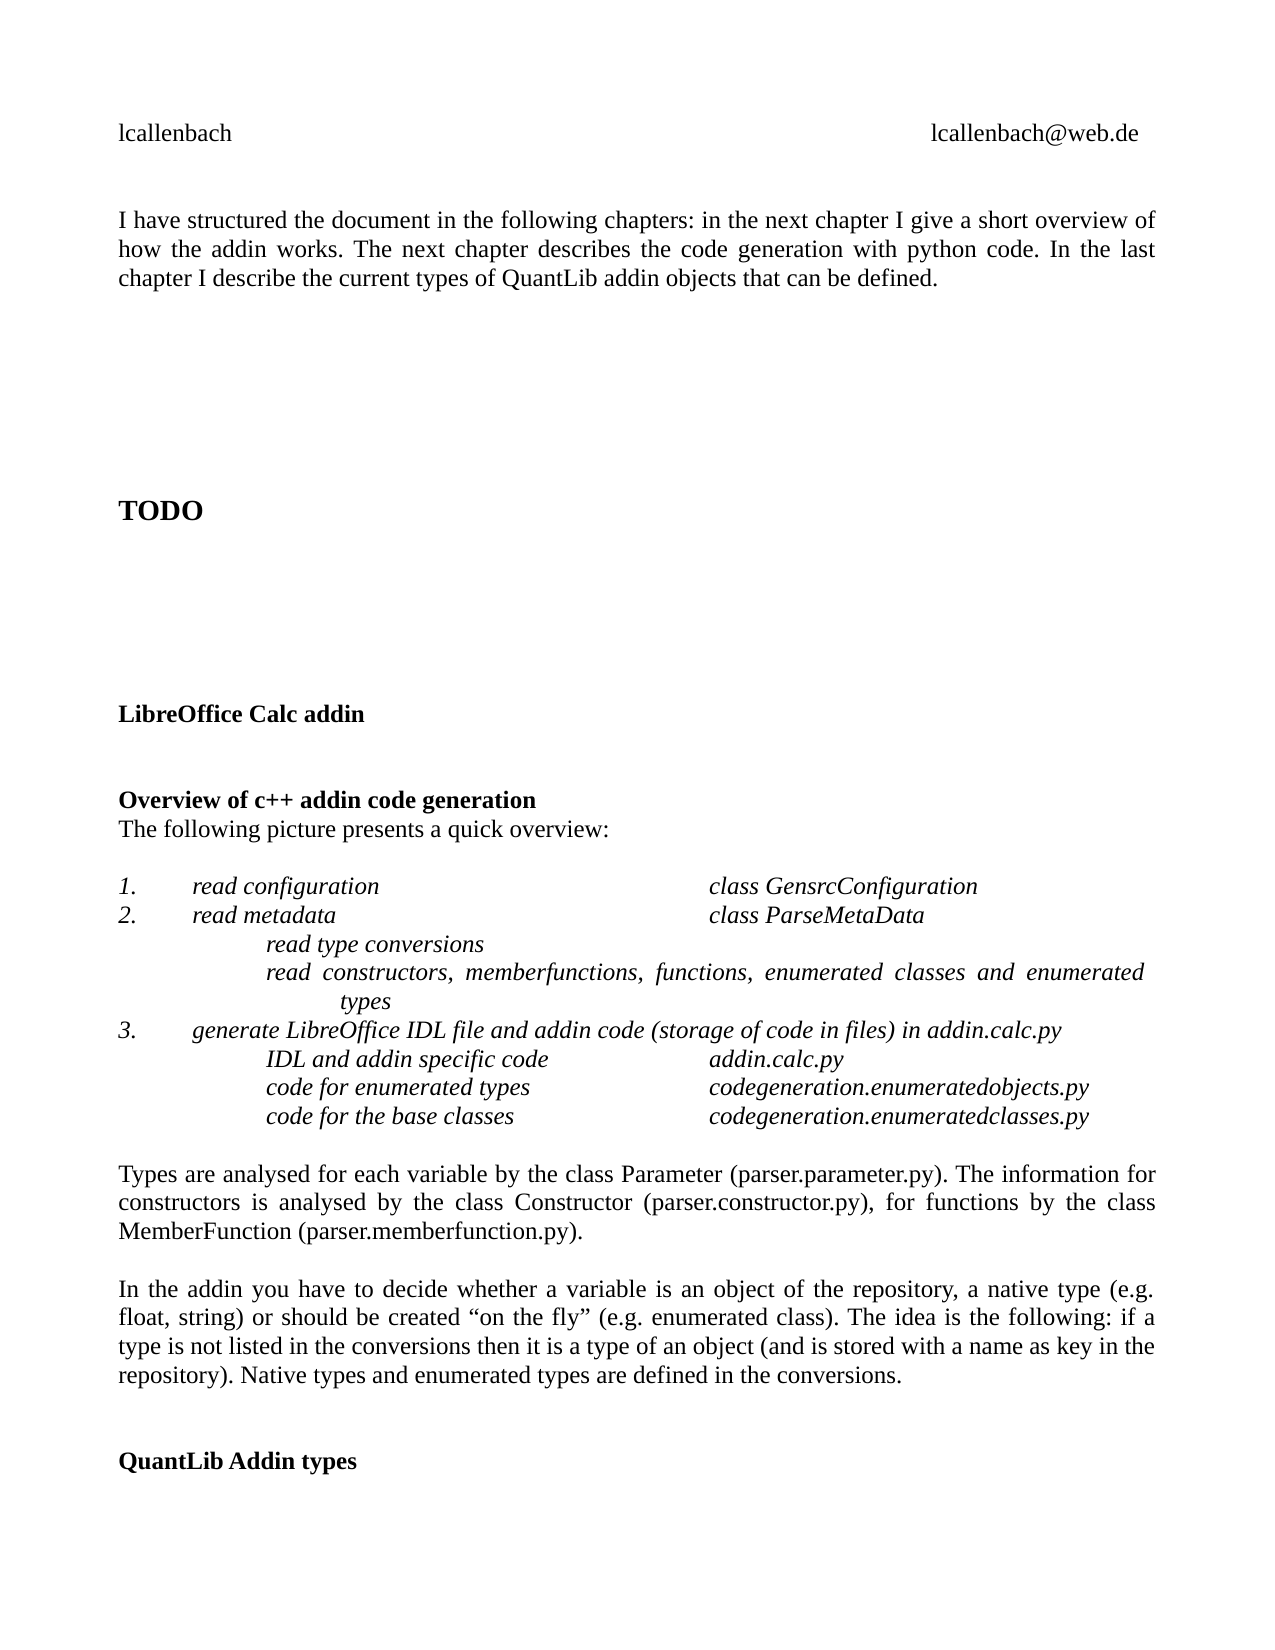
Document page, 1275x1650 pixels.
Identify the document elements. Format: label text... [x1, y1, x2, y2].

text 2. read metadata class ParseMetaData [118, 900, 1157, 929]
text code for enumerated types codegeneration.enumeratedobjects.py [118, 1072, 1157, 1101]
text code for the base classes codegeneration.enumeratedclasses.py [118, 1101, 1157, 1130]
text The following picture presents a quick overview: [118, 814, 1157, 842]
text read constructors, memberfunctions, functions, enumerated classes and enumerated types [266, 957, 1157, 1015]
text Types are analysed for each variable by the class Parameter (parser.parameter.py). The information for constructors is analysed by the class Constructor (parser.constructor.py), for functions by the class MemberFunction (parser.memberfunction.py). [118, 1159, 1157, 1245]
text read type conversions [118, 929, 1157, 957]
text IDL and addin specific code addin.calc.py [118, 1044, 1157, 1072]
text Overview of c++ addin code generation [118, 785, 1157, 814]
text 1. read configuration class GensrcConfiguration [118, 871, 1157, 900]
text LibreOffice Calc addin [118, 699, 1157, 727]
text In the addin you have to decide whether a variable is an object of the repository, a native type (e.g. float, string) or should be created “on the fly” (e.g. enumerated class). The idea is the following: if a type is not listed in the conversions then it is a type of an object (and is stored with a name as key in the repository). Native types and enumerated types are defined in the conversions. [118, 1274, 1157, 1389]
text QuantLib Addin types [118, 1446, 1157, 1475]
text TODO [118, 493, 1157, 526]
text I have structured the document in the following chapters: in the next chapter I give a short overview of how the addin works. The next chapter describes the code generation with python code. In the last chapter I describe the current types of QuantLib addin objects that can be defined. [118, 205, 1157, 291]
text 3. generate LibreOffice IDL file and addin code (storage of code in files) in addin.calc.py [118, 1015, 1157, 1044]
